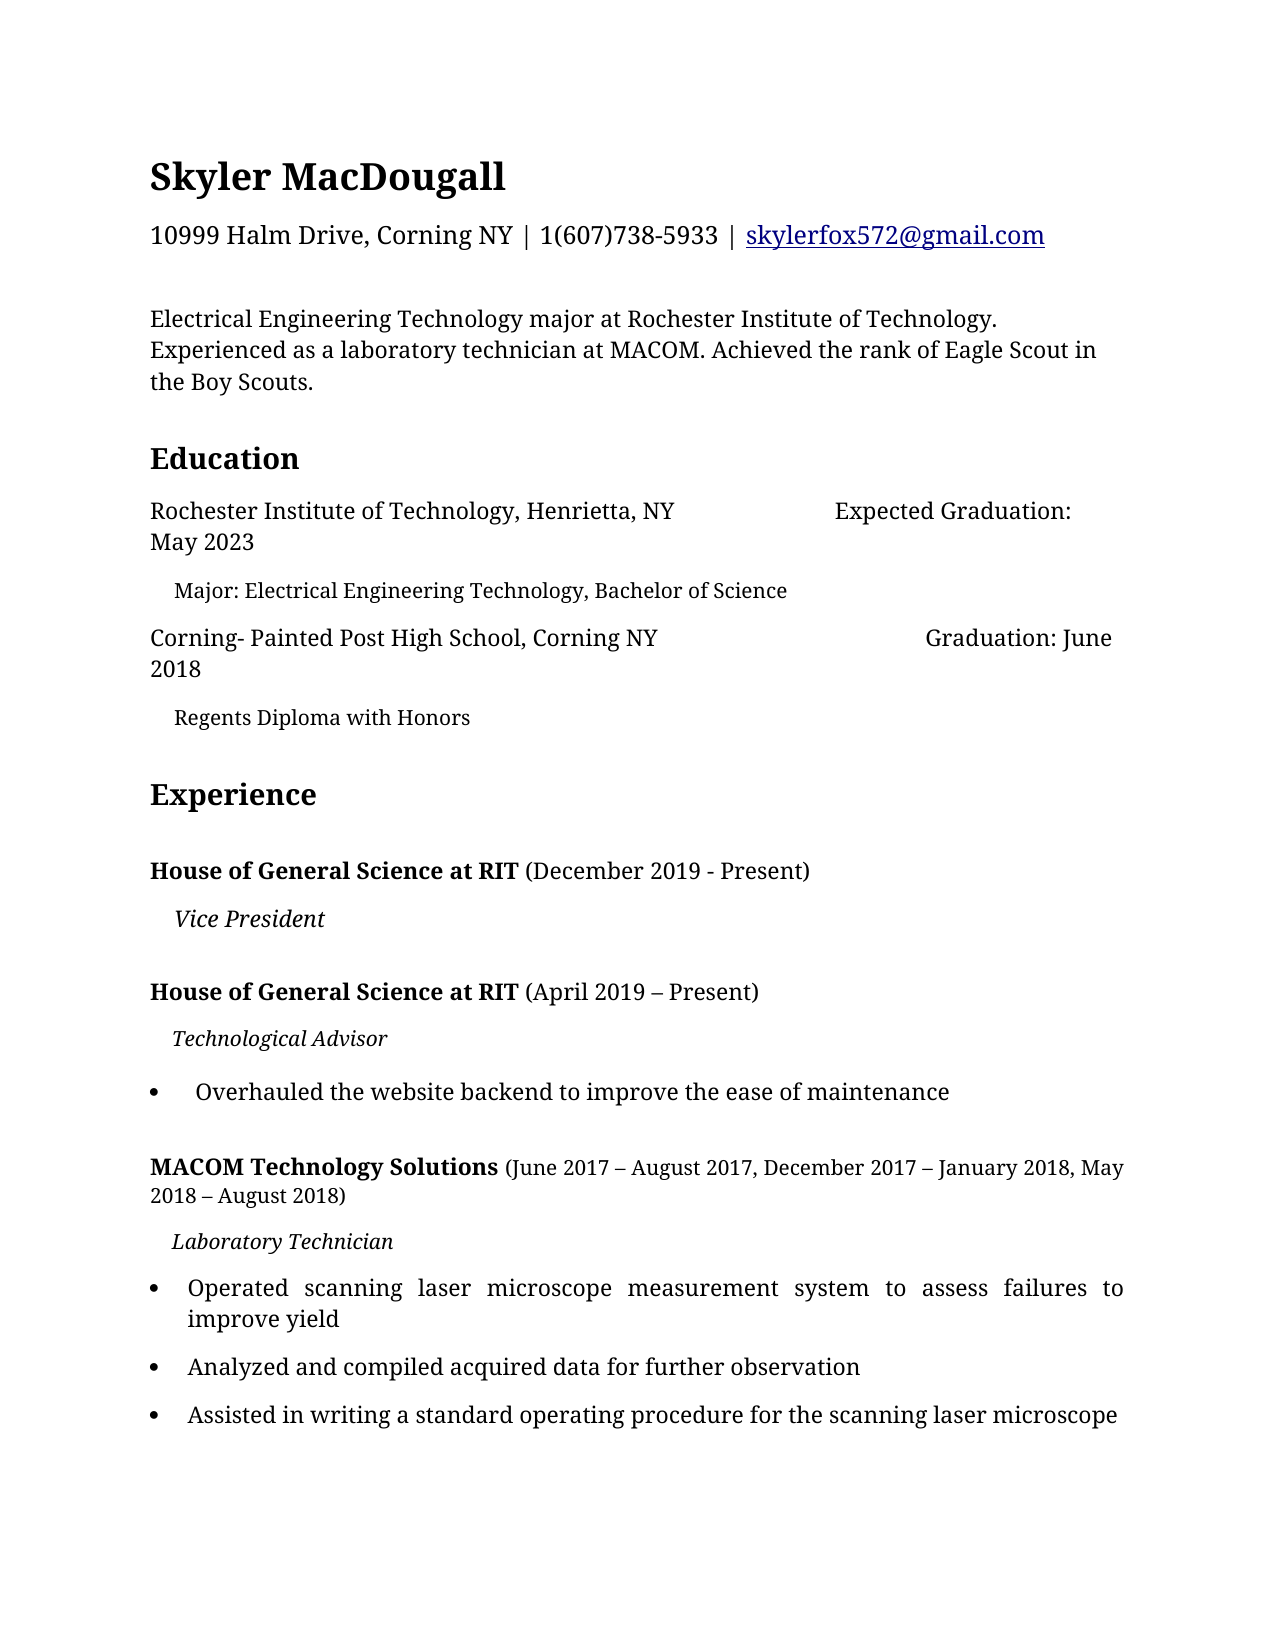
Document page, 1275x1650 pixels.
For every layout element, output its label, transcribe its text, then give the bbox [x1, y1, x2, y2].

text 10999 Halm Drive, Corning NY | 1(607)738-5933 | skylerfox572@gmail.com [150, 218, 1125, 252]
list Overhauled the website backend to improve the ease of maintenance [150, 1069, 1125, 1109]
text House of General Science at RIT (April 2019 – Present) [150, 976, 1125, 1007]
text Technological Advisor [150, 1024, 1125, 1052]
list Operated scanning laser microscope measurement system to assess failures to improve yield [150, 1272, 1125, 1334]
text Vice President [150, 903, 1125, 934]
text House of General Science at RIT (December 2019 - Present) [150, 855, 1125, 886]
text Regents Diploma with Honors [150, 701, 1125, 732]
text Education [150, 438, 1125, 478]
text Rochester Institute of Technology, Henrietta, NY Expected Graduation: May 2023 [150, 495, 1125, 557]
text Experience [150, 774, 1125, 813]
text Major: Electrical Engineering Technology, Bachelor of Science [150, 574, 1125, 605]
text Skyler MacDougall [150, 150, 1125, 201]
text MACOM Technology Solutions (June 2017 – August 2017, December 2017 – January 2018, May 2018 – August 2018) [150, 1150, 1125, 1210]
text Laboratory Technician [150, 1227, 1125, 1255]
list Assisted in writing a standard operating procedure for the scanning laser microscope [150, 1399, 1125, 1430]
text Corning- Painted Post High School, Corning NY Graduation: June 2018 [150, 622, 1125, 684]
text Electrical Engineering Technology major at Rochester Institute of Technology. Experienced as a laboratory technician at MACOM. Achieved the rank of Eagle Scout in the Boy Scouts. [150, 303, 1125, 397]
list Analyzed and compiled acquired data for further observation [150, 1351, 1125, 1382]
